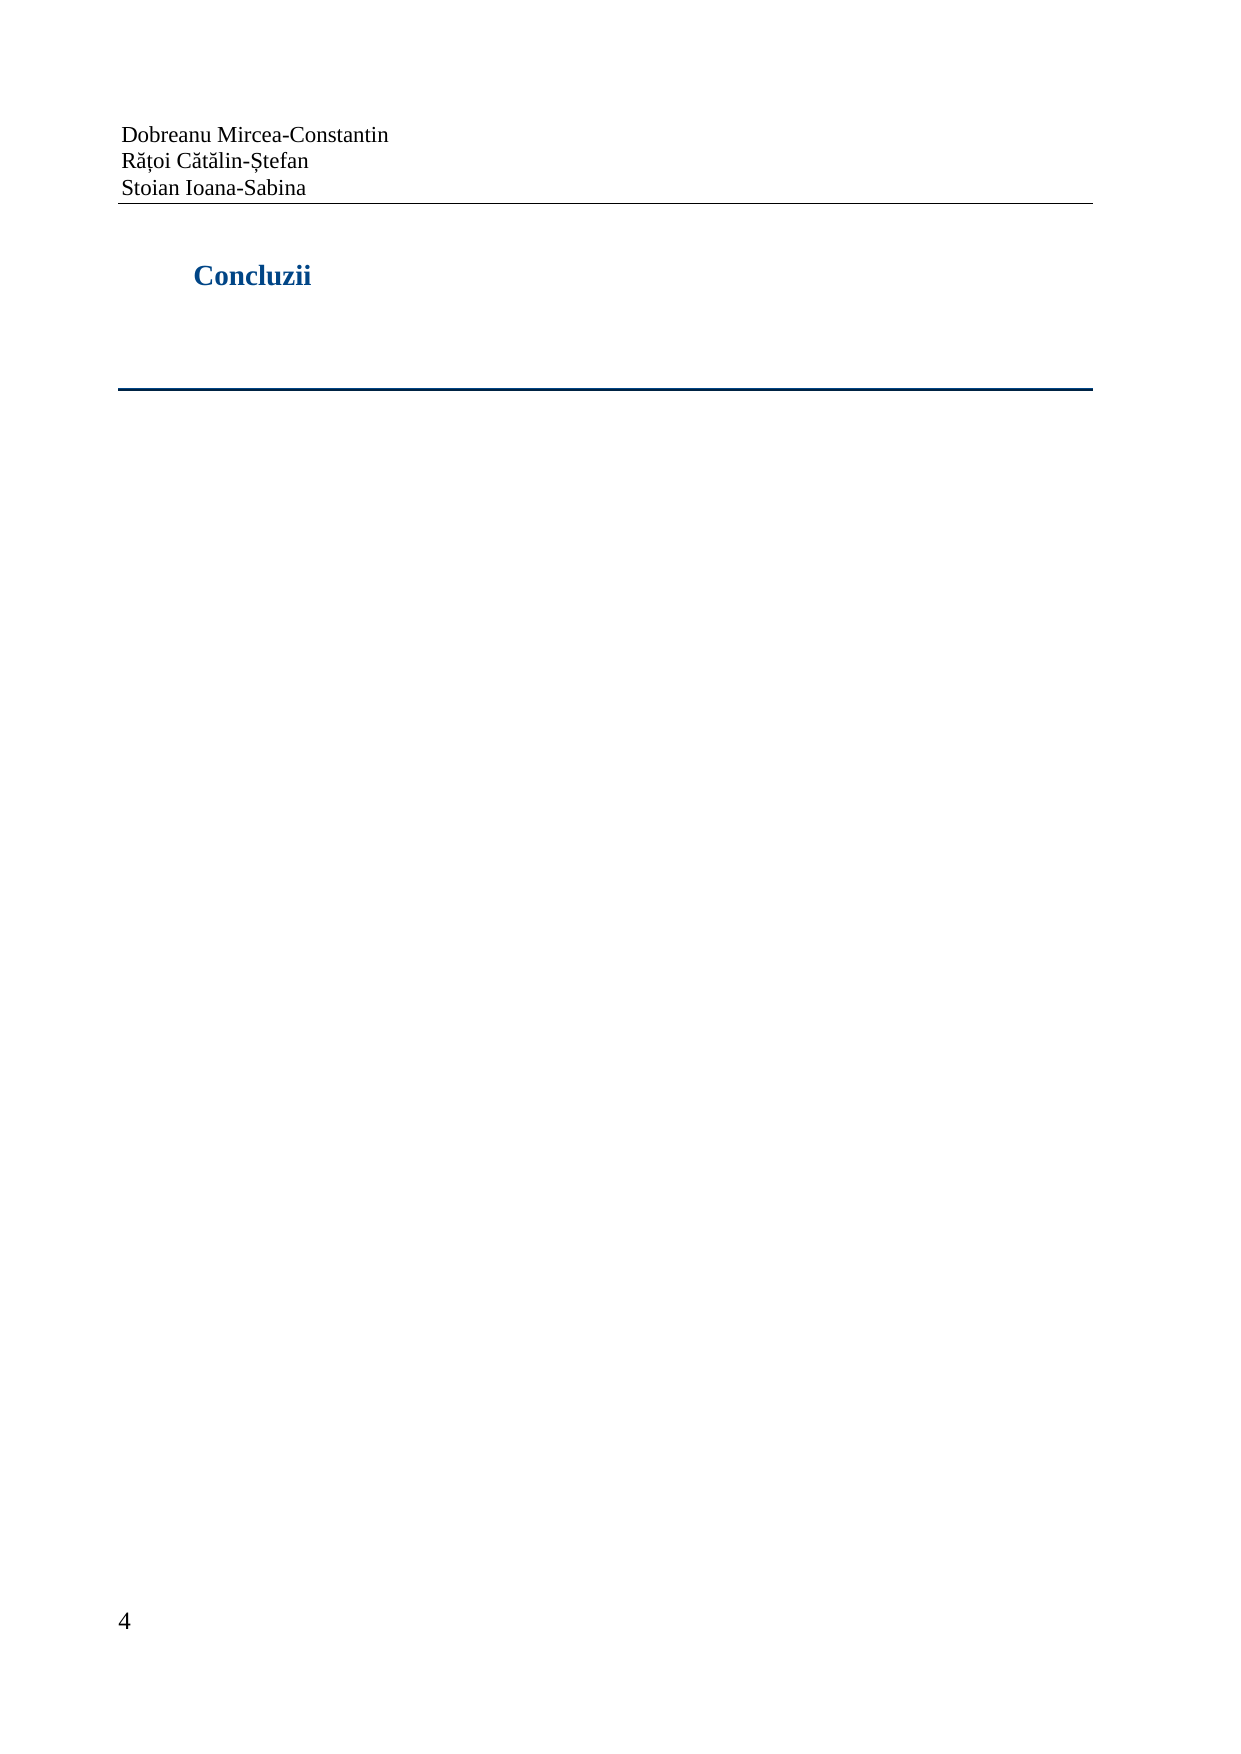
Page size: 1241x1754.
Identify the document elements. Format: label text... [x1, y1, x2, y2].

subtitle Concluzii [118, 258, 1093, 291]
